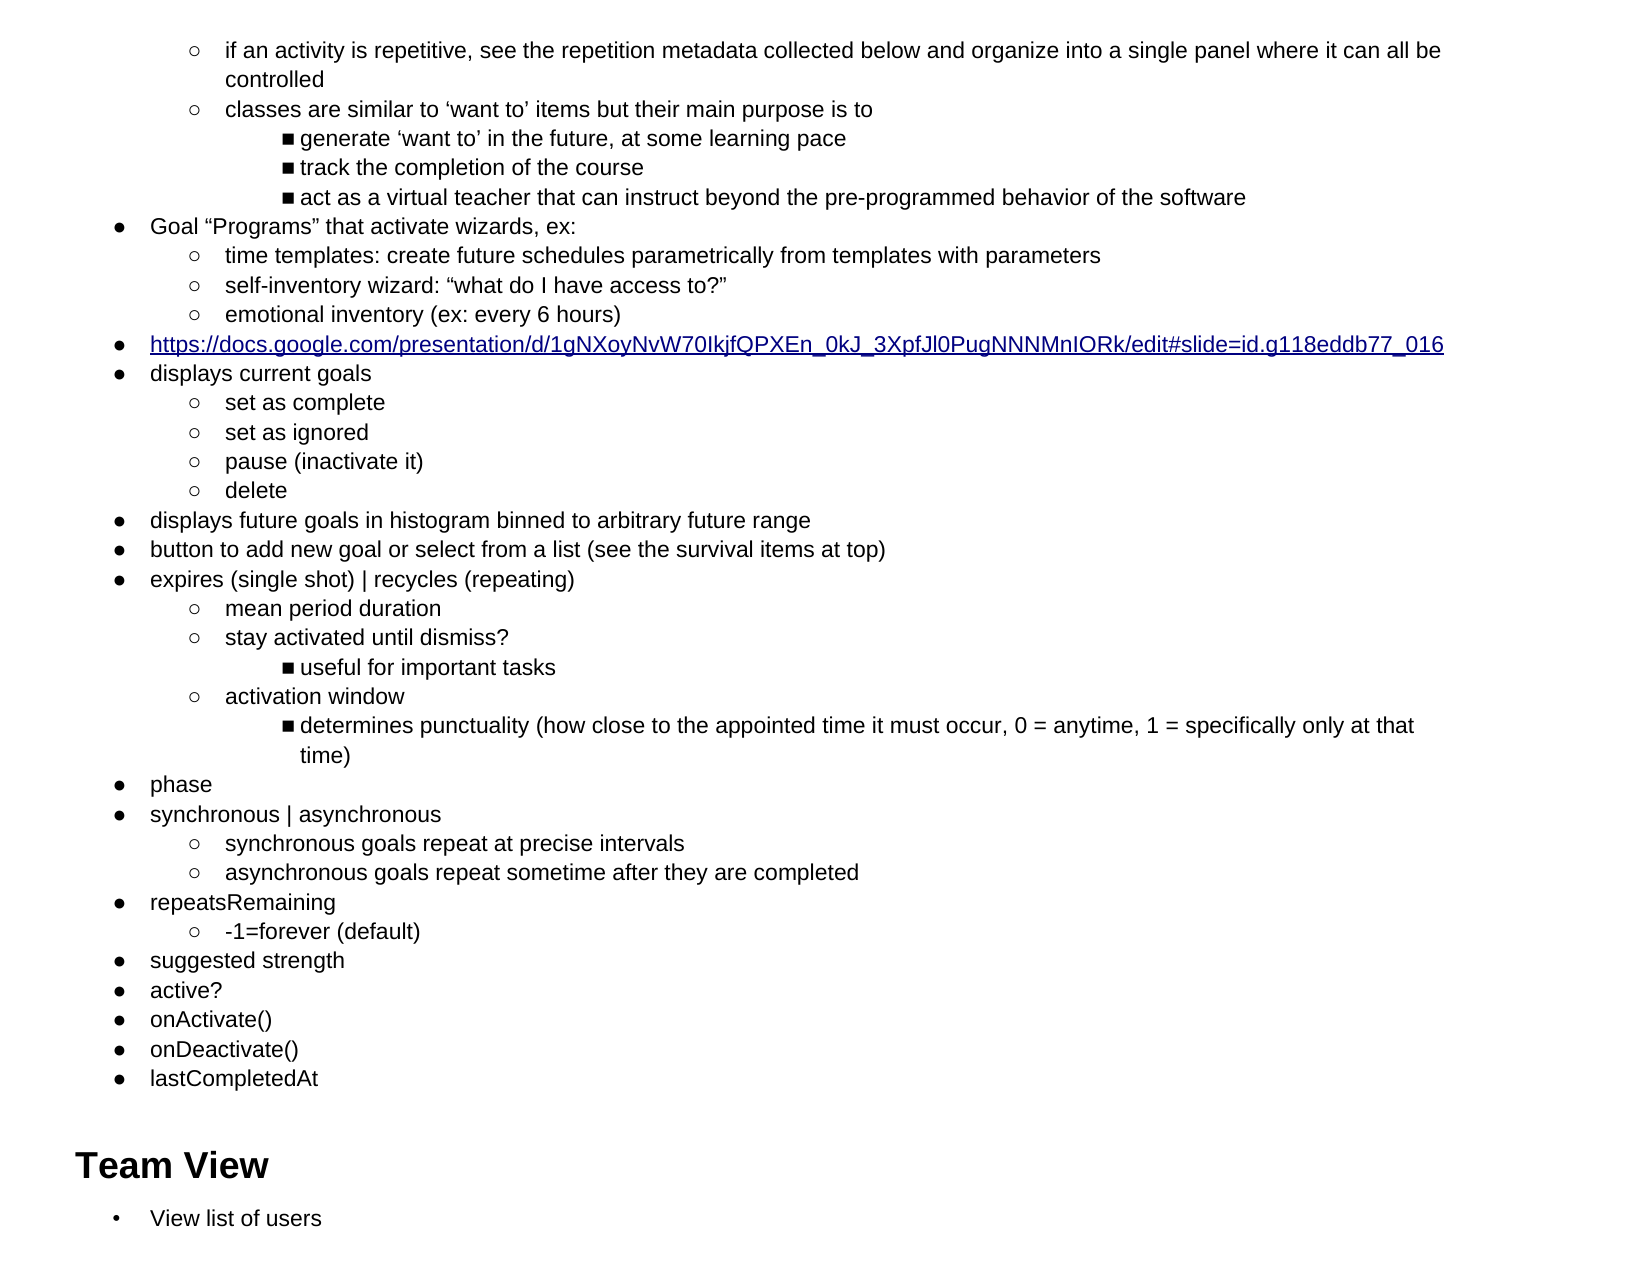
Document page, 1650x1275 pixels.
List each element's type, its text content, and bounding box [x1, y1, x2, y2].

list onActivate() [112, 1007, 1462, 1032]
list if an activity is repetitive, see the repetition metadata collected below and organize into a single panel where it can all be controlled [187, 37, 1462, 92]
list emotional inventory (ex: every 6 hours) [187, 302, 1462, 327]
list active? [112, 977, 1462, 1003]
list lastCompletedAt [112, 1066, 1462, 1091]
list determines punctuality (how close to the appointed time it must occur, 0 = anytime, 1 = specifically only at that time) [281, 713, 1462, 768]
list synchronous | asynchronous [112, 801, 1462, 827]
list track the completion of the course [281, 155, 1462, 181]
list View list of users [112, 1206, 1462, 1231]
list useful for important tasks [281, 654, 1462, 680]
list act as a virtual teacher that can instruct beyond the pre-programmed behavior of the software [281, 184, 1462, 210]
list classes are similar to ‘want to’ items but their main purpose is to [187, 96, 1462, 122]
list set as ignored [187, 419, 1462, 445]
list phase [112, 772, 1462, 797]
list Goal “Programs” that activate wizards, ex: [112, 214, 1462, 239]
list activation window [187, 684, 1462, 709]
list asynchronous goals repeat sometime after they are completed [187, 860, 1462, 886]
list suggested strength [112, 948, 1462, 974]
list set as complete [187, 390, 1462, 416]
list time templates: create future schedules parametrically from templates with parameters [187, 243, 1462, 269]
list -1=forever (default) [187, 919, 1462, 944]
list pause (inactivate it) [187, 449, 1462, 474]
subtitle Team View [75, 1145, 1462, 1187]
list repeatsRemaining [112, 889, 1462, 915]
list button to add new goal or select from a list (see the survival items at top) [112, 537, 1462, 562]
list self-inventory wizard: “what do I have access to?” [187, 272, 1462, 298]
list mean period duration [187, 596, 1462, 621]
list expires (single shot) | recycles (repeating) [112, 566, 1462, 592]
list synchronous goals repeat at precise intervals [187, 831, 1462, 856]
list stay activated until dismiss? [187, 625, 1462, 651]
list onDeactivate() [112, 1036, 1462, 1062]
list displays current goals [112, 361, 1462, 386]
list https://docs.google.com/presentation/d/1gNXoyNvW70IkjfQPXEn_0kJ_3XpfJl0PugNNNMnIORk/edit#slide=id.g118eddb77_016 [112, 331, 1462, 357]
list displays future goals in histogram binned to arbitrary future range [112, 507, 1462, 533]
list delete [187, 478, 1462, 504]
list generate ‘want to’ in the future, at some learning pace [281, 126, 1462, 151]
